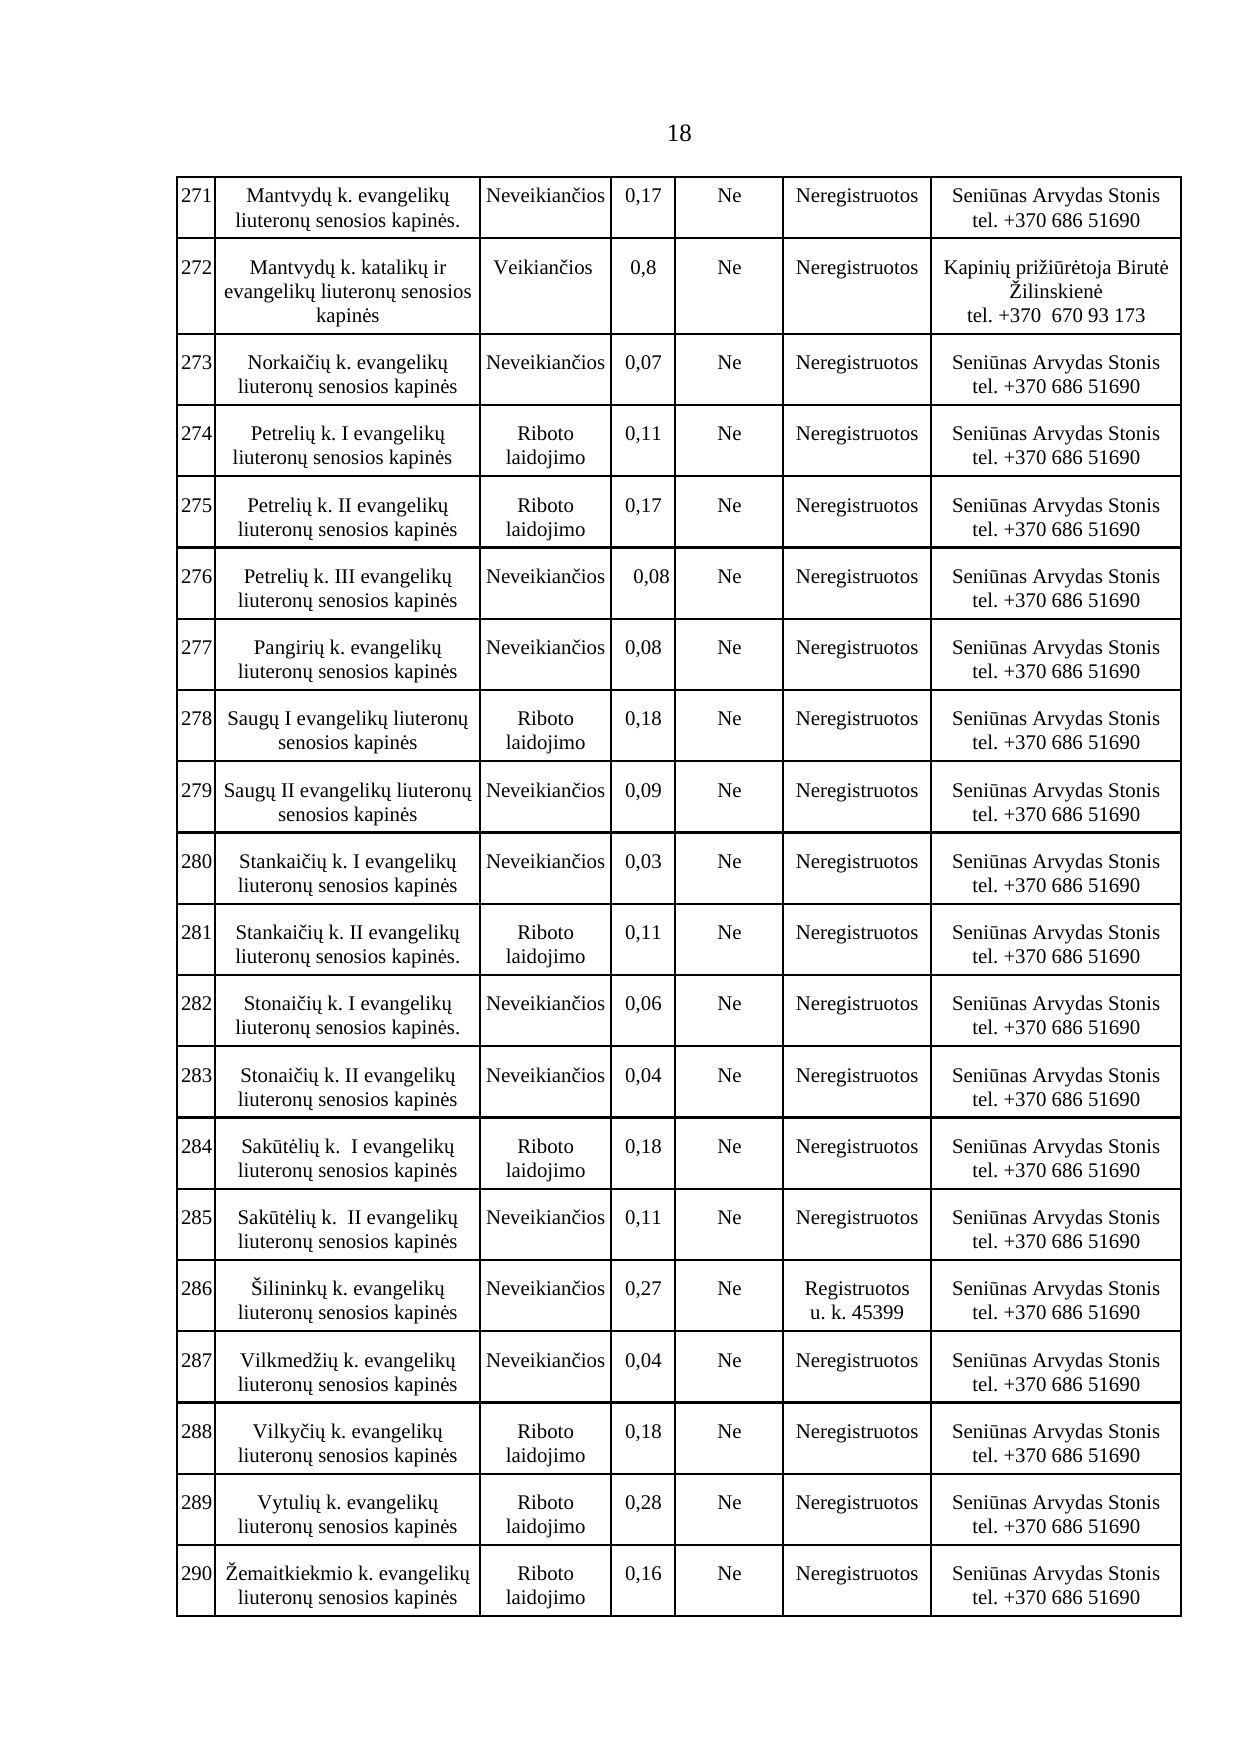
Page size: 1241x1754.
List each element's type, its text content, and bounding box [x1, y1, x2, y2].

table_cell 273 [178, 335, 214, 404]
table_cell 271 [178, 178, 214, 237]
table_cell Seniūnas Arvydas Stonis tel. +370 686 51690 [932, 178, 1180, 237]
table_cell Seniūnas Arvydas Stonis tel. +370 686 51690 [932, 1475, 1180, 1544]
table_cell Mantvydų k. evangelikų liuteronų senosios kapinės. [216, 178, 479, 237]
table_cell Ne [676, 239, 782, 333]
table_cell Pangirių k. evangelikų liuteronų senosios kapinės [216, 620, 479, 689]
table_cell 285 [178, 1190, 214, 1259]
table_cell 0,08 [612, 620, 674, 689]
table_cell Žemaitkiekmio k. evangelikų liuteronų senosios kapinės [216, 1546, 479, 1615]
table_cell Seniūnas Arvydas Stonis tel. +370 686 51690 [932, 1546, 1180, 1615]
table_cell Neveikiančios [481, 762, 610, 831]
table_cell Neveikiančios [481, 1190, 610, 1259]
table_cell Neregistruotos [784, 178, 930, 237]
table_cell 0,17 [612, 477, 674, 546]
table_cell 282 [178, 976, 214, 1045]
table_cell Norkaičių k. evangelikų liuteronų senosios kapinės [216, 335, 479, 404]
table_cell Riboto laidojimo [481, 477, 610, 546]
table_cell 275 [178, 477, 214, 546]
table_cell Ne [676, 1404, 782, 1473]
table_cell 277 [178, 620, 214, 689]
table_cell 0,27 [612, 1261, 674, 1330]
table_cell Neveikiančios [481, 178, 610, 237]
table_cell 0,16 [612, 1546, 674, 1615]
table_cell Seniūnas Arvydas Stonis tel. +370 686 51690 [932, 834, 1180, 903]
table_cell Neveikiančios [481, 1261, 610, 1330]
table_cell Seniūnas Arvydas Stonis tel. +370 686 51690 [932, 406, 1180, 475]
table_cell 289 [178, 1475, 214, 1544]
table_cell 278 [178, 691, 214, 760]
table_cell Vilkmedžių k. evangelikų liuteronų senosios kapinės [216, 1332, 479, 1401]
table_cell 288 [178, 1404, 214, 1473]
table_cell 279 [178, 762, 214, 831]
table_cell Riboto laidojimo [481, 691, 610, 760]
table_cell Ne [676, 1261, 782, 1330]
table_cell 287 [178, 1332, 214, 1401]
table_cell Neregistruotos [784, 1404, 930, 1473]
table_cell Seniūnas Arvydas Stonis tel. +370 686 51690 [932, 620, 1180, 689]
table_cell Neregistruotos [784, 406, 930, 475]
table_cell Sakūtėlių k. I evangelikų liuteronų senosios kapinės [216, 1119, 479, 1188]
table_cell 0,17 [612, 178, 674, 237]
table_cell Sakūtėlių k. II evangelikų liuteronų senosios kapinės [216, 1190, 479, 1259]
table_cell Neregistruotos [784, 1546, 930, 1615]
table_cell Neregistruotos [784, 976, 930, 1045]
table_cell 0,03 [612, 834, 674, 903]
table_cell 0,28 [612, 1475, 674, 1544]
table_cell Ne [676, 976, 782, 1045]
table_cell Ne [676, 335, 782, 404]
table_cell Veikiančios [481, 239, 610, 333]
table_cell Riboto laidojimo [481, 1119, 610, 1188]
table_cell Neregistruotos [784, 239, 930, 333]
table_cell Registruotos u. k. 45399 [784, 1261, 930, 1330]
table_cell 0,04 [612, 1332, 674, 1401]
table_cell Seniūnas Arvydas Stonis tel. +370 686 51690 [932, 1261, 1180, 1330]
table_cell Stankaičių k. II evangelikų liuteronų senosios kapinės. [216, 905, 479, 974]
table_cell Petrelių k. III evangelikų liuteronų senosios kapinės [216, 549, 479, 618]
table_cell Seniūnas Arvydas Stonis tel. +370 686 51690 [932, 335, 1180, 404]
table_cell Stankaičių k. I evangelikų liuteronų senosios kapinės [216, 834, 479, 903]
table_cell Vilkyčių k. evangelikų liuteronų senosios kapinės [216, 1404, 479, 1473]
table_cell Šilininkų k. evangelikų liuteronų senosios kapinės [216, 1261, 479, 1330]
table_cell Neregistruotos [784, 1332, 930, 1401]
table_cell Ne [676, 549, 782, 618]
table_cell 290 [178, 1546, 214, 1615]
table_cell Neregistruotos [784, 691, 930, 760]
table_cell Kapinių prižiūrėtoja Birutė Žilinskienė tel. +370 670 93 173 [932, 239, 1180, 333]
table_cell 0,04 [612, 1047, 674, 1116]
table_cell Neveikiančios [481, 549, 610, 618]
table_cell Ne [676, 1119, 782, 1188]
table_cell Ne [676, 620, 782, 689]
table_cell 0,06 [612, 976, 674, 1045]
table_cell 0,07 [612, 335, 674, 404]
table_cell 281 [178, 905, 214, 974]
table_cell Riboto laidojimo [481, 1404, 610, 1473]
table_cell Ne [676, 834, 782, 903]
table_cell Seniūnas Arvydas Stonis tel. +370 686 51690 [932, 1119, 1180, 1188]
table_cell Petrelių k. I evangelikų liuteronų senosios kapinės [216, 406, 479, 475]
table_cell 274 [178, 406, 214, 475]
table_cell Ne [676, 905, 782, 974]
table_cell Seniūnas Arvydas Stonis tel. +370 686 51690 [932, 549, 1180, 618]
table_cell 0,8 [612, 239, 674, 333]
table_cell Seniūnas Arvydas Stonis tel. +370 686 51690 [932, 762, 1180, 831]
table_cell Seniūnas Arvydas Stonis tel. +370 686 51690 [932, 1190, 1180, 1259]
table_cell Ne [676, 178, 782, 237]
table_cell Ne [676, 1047, 782, 1116]
table_cell Neveikiančios [481, 335, 610, 404]
table_cell Seniūnas Arvydas Stonis tel. +370 686 51690 [932, 477, 1180, 546]
table_cell Neregistruotos [784, 620, 930, 689]
table_cell Neveikiančios [481, 620, 610, 689]
table_cell Neveikiančios [481, 1332, 610, 1401]
table_cell Ne [676, 1332, 782, 1401]
table_cell Stonaičių k. II evangelikų liuteronų senosios kapinės [216, 1047, 479, 1116]
table_cell Stonaičių k. I evangelikų liuteronų senosios kapinės. [216, 976, 479, 1045]
table_cell 276 [178, 549, 214, 618]
table_cell 0,11 [612, 406, 674, 475]
table_cell 0,08 [612, 549, 674, 618]
table_cell Neregistruotos [784, 1047, 930, 1116]
table_cell Saugų I evangelikų liuteronų senosios kapinės [216, 691, 479, 760]
table_cell 284 [178, 1119, 214, 1188]
table_cell Ne [676, 762, 782, 831]
table_cell Neregistruotos [784, 905, 930, 974]
table_cell Seniūnas Arvydas Stonis tel. +370 686 51690 [932, 1404, 1180, 1473]
table_cell Neregistruotos [784, 834, 930, 903]
table_cell Neveikiančios [481, 976, 610, 1045]
table_cell Seniūnas Arvydas Stonis tel. +370 686 51690 [932, 905, 1180, 974]
table_cell Ne [676, 1190, 782, 1259]
table_cell Riboto laidojimo [481, 905, 610, 974]
table_cell Mantvydų k. katalikų ir evangelikų liuteronų senosios kapinės [216, 239, 479, 333]
table_cell Neregistruotos [784, 335, 930, 404]
table_cell Seniūnas Arvydas Stonis tel. +370 686 51690 [932, 976, 1180, 1045]
table_cell 0,18 [612, 1404, 674, 1473]
table_cell Riboto laidojimo [481, 406, 610, 475]
table_cell 280 [178, 834, 214, 903]
table_cell Seniūnas Arvydas Stonis tel. +370 686 51690 [932, 691, 1180, 760]
table_cell Neregistruotos [784, 477, 930, 546]
table_cell Ne [676, 1546, 782, 1615]
table_cell Neregistruotos [784, 762, 930, 831]
table_cell 0,11 [612, 1190, 674, 1259]
table_cell Ne [676, 691, 782, 760]
table_cell Riboto laidojimo [481, 1546, 610, 1615]
table_cell 0,18 [612, 1119, 674, 1188]
table_cell 0,11 [612, 905, 674, 974]
table_cell Saugų II evangelikų liuteronų senosios kapinės [216, 762, 479, 831]
table_cell Petrelių k. II evangelikų liuteronų senosios kapinės [216, 477, 479, 546]
table_cell 0,09 [612, 762, 674, 831]
table_cell Vytulių k. evangelikų liuteronų senosios kapinės [216, 1475, 479, 1544]
table_cell 286 [178, 1261, 214, 1330]
table_cell 0,18 [612, 691, 674, 760]
table_cell 272 [178, 239, 214, 333]
table_cell 283 [178, 1047, 214, 1116]
table_cell Neveikiančios [481, 834, 610, 903]
table_cell Ne [676, 406, 782, 475]
table_cell Seniūnas Arvydas Stonis tel. +370 686 51690 [932, 1047, 1180, 1116]
table_cell Riboto laidojimo [481, 1475, 610, 1544]
table_cell Neregistruotos [784, 1119, 930, 1188]
table_cell Seniūnas Arvydas Stonis tel. +370 686 51690 [932, 1332, 1180, 1401]
table_cell Ne [676, 1475, 782, 1544]
table_cell Neveikiančios [481, 1047, 610, 1116]
table_cell Ne [676, 477, 782, 546]
table_cell Neregistruotos [784, 1190, 930, 1259]
table_cell Neregistruotos [784, 1475, 930, 1544]
table_cell Neregistruotos [784, 549, 930, 618]
